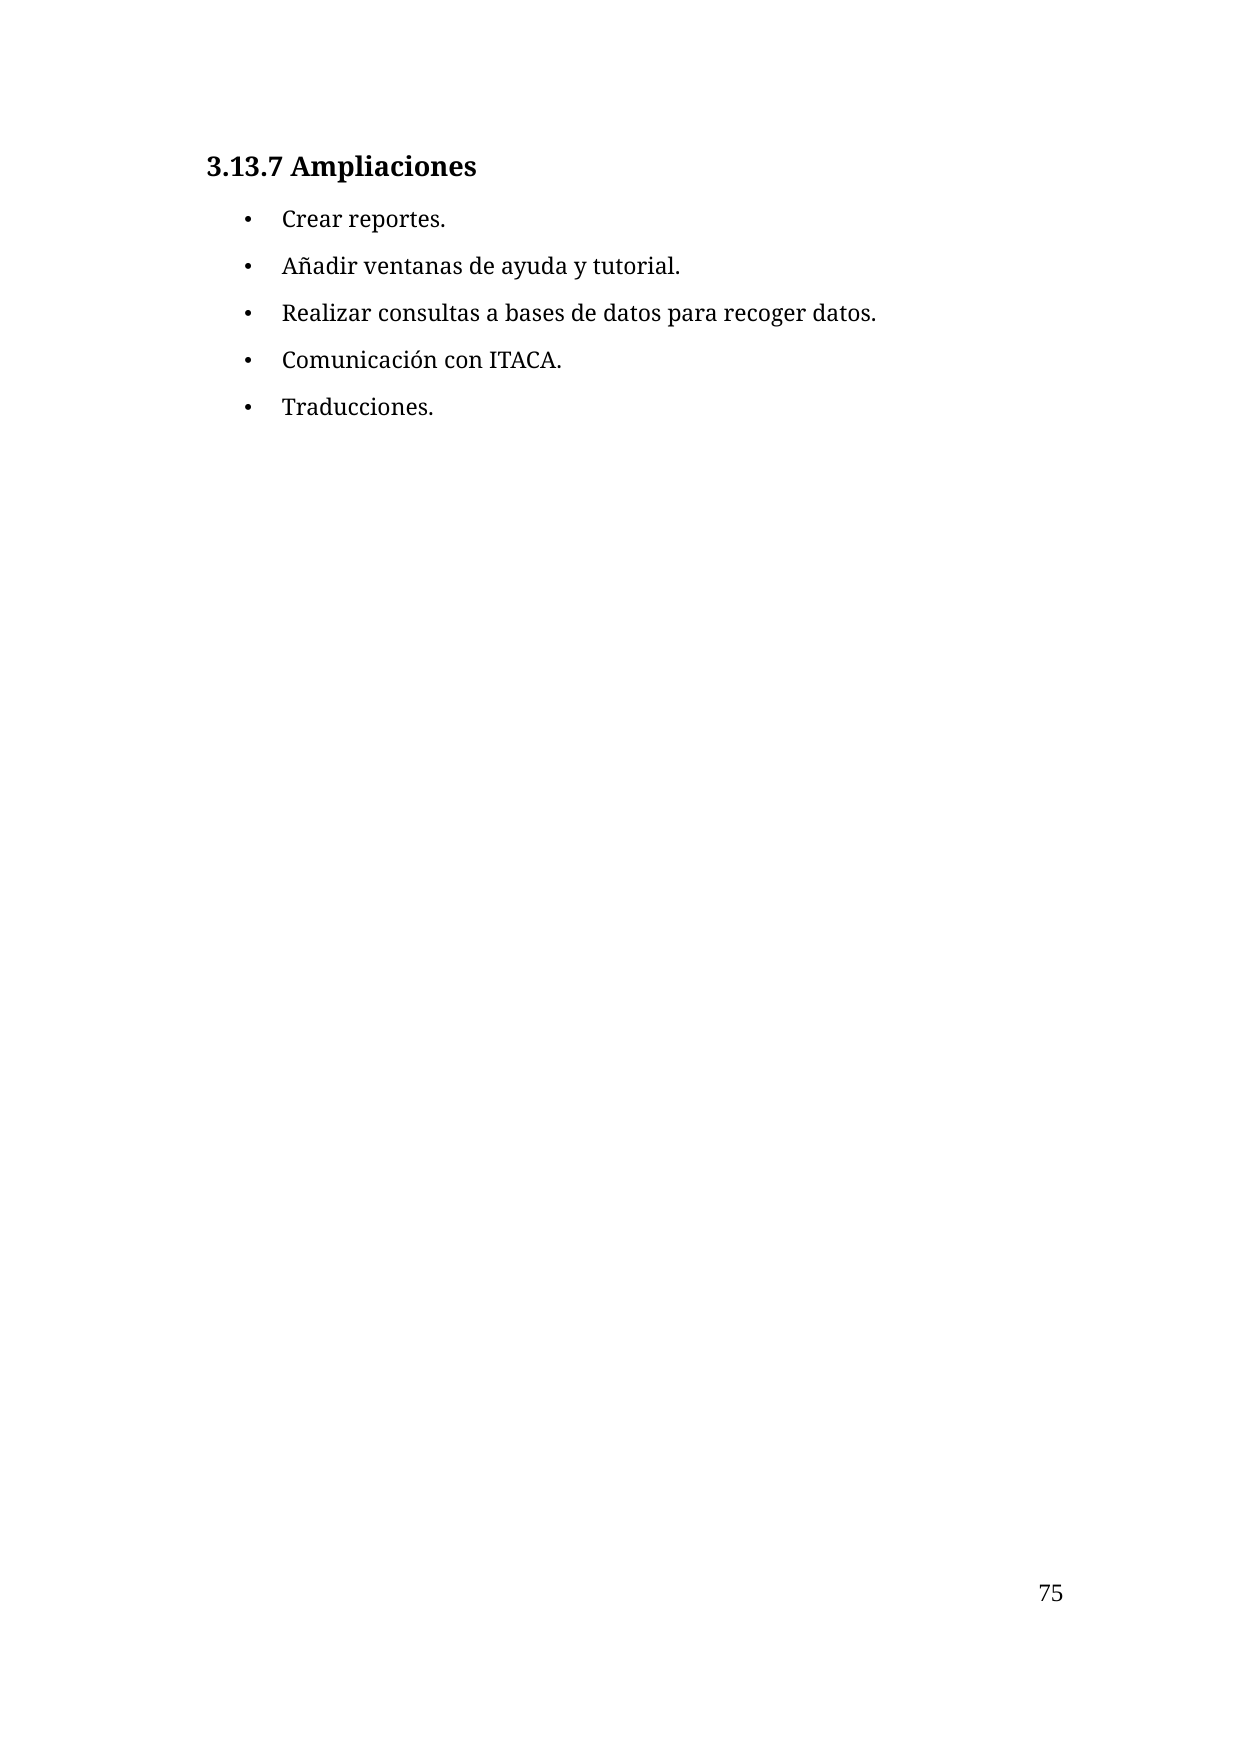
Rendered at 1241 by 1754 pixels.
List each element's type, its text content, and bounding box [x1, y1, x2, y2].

list Realizar consultas a bases de datos para recoger datos. [244, 297, 1063, 328]
list Crear reportes. [244, 203, 1063, 234]
list Comunicación con ITACA. [244, 343, 1063, 375]
list Añadir ventanas de ayuda y tutorial. [244, 250, 1063, 281]
list Traducciones. [244, 390, 1063, 422]
text 3.13.7 Ampliaciones [207, 148, 1063, 184]
